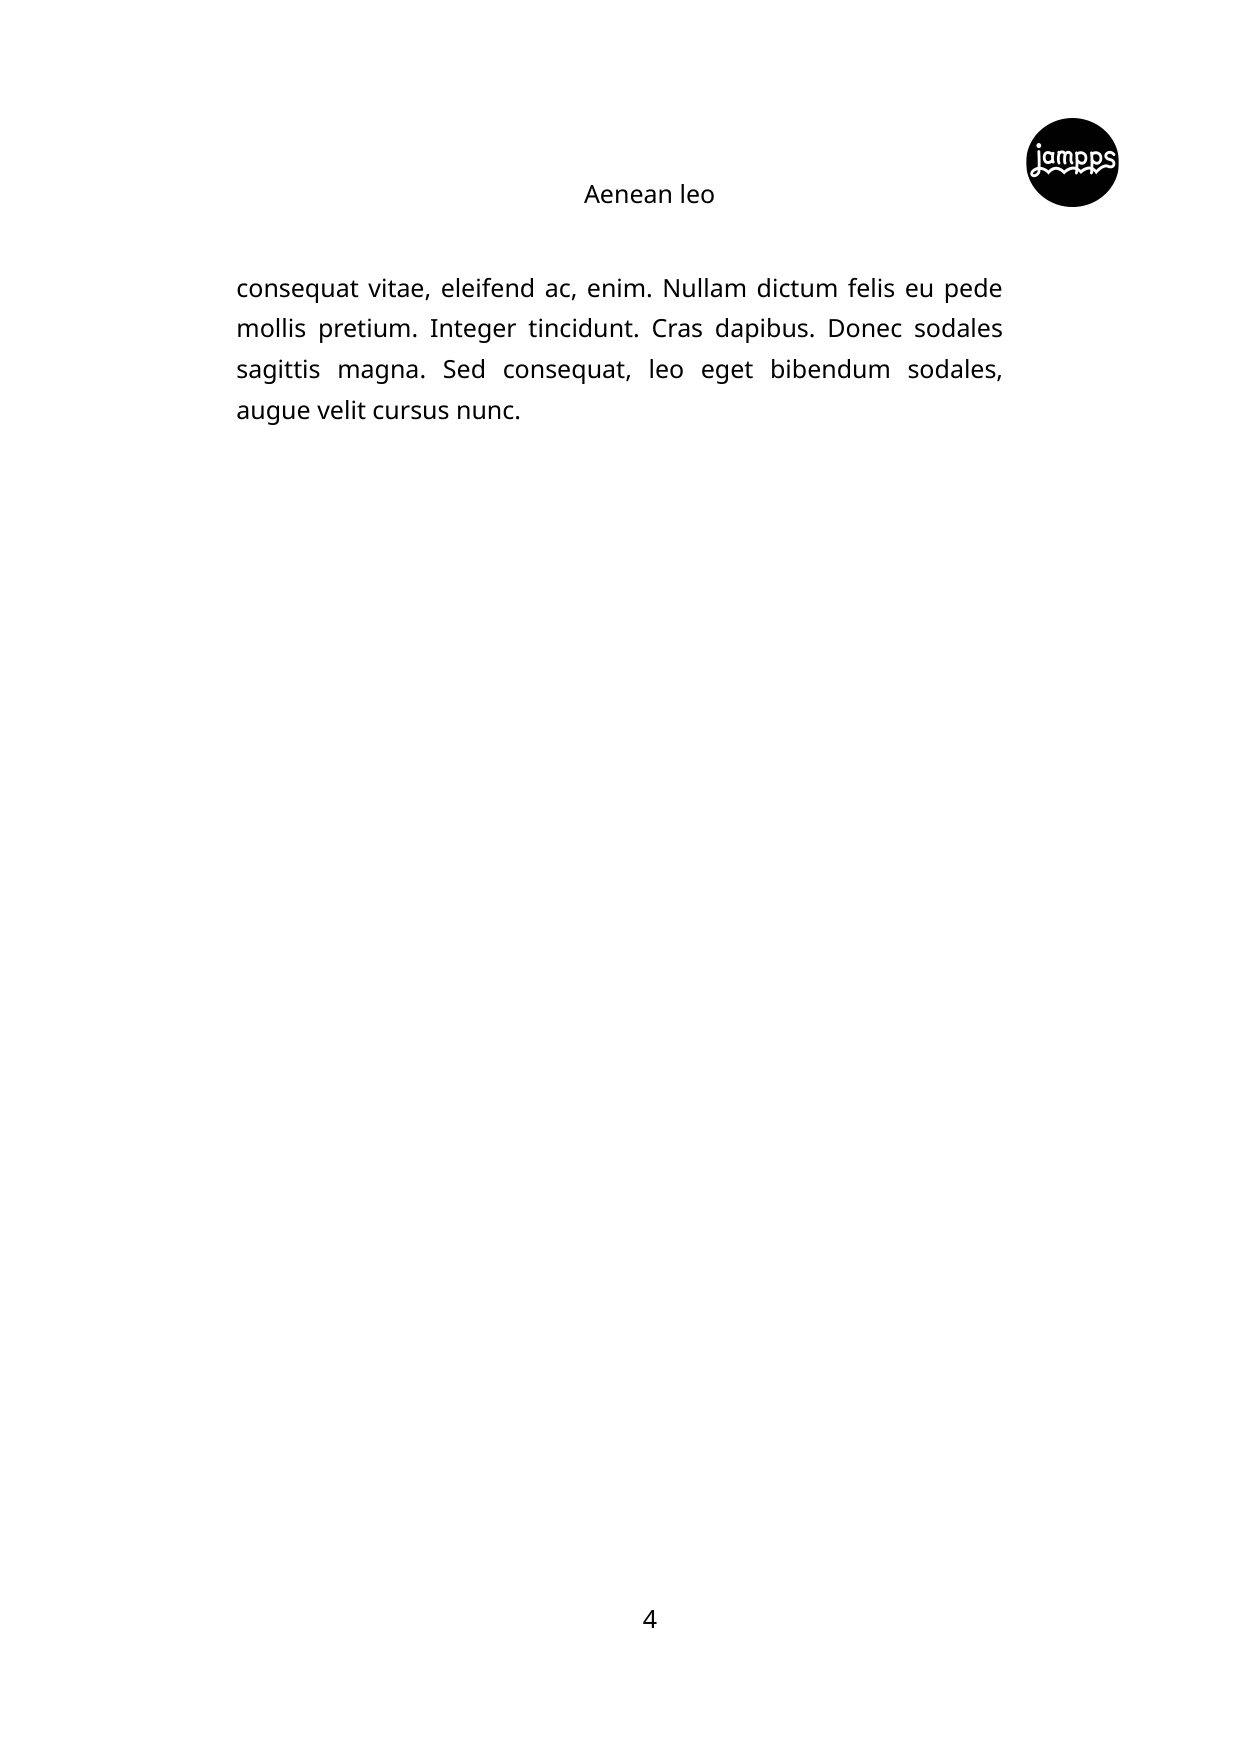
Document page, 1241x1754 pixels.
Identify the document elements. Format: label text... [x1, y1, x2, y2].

text consequat vitae, eleifend ac, enim. Nullam dictum felis eu pede mollis pretium. Integer tincidunt. Cras dapibus. Donec sodales sagittis magna. Sed consequat, leo eget bibendum sodales, augue velit cursus nunc. [236, 270, 1004, 427]
picture [1026, 118, 1119, 207]
